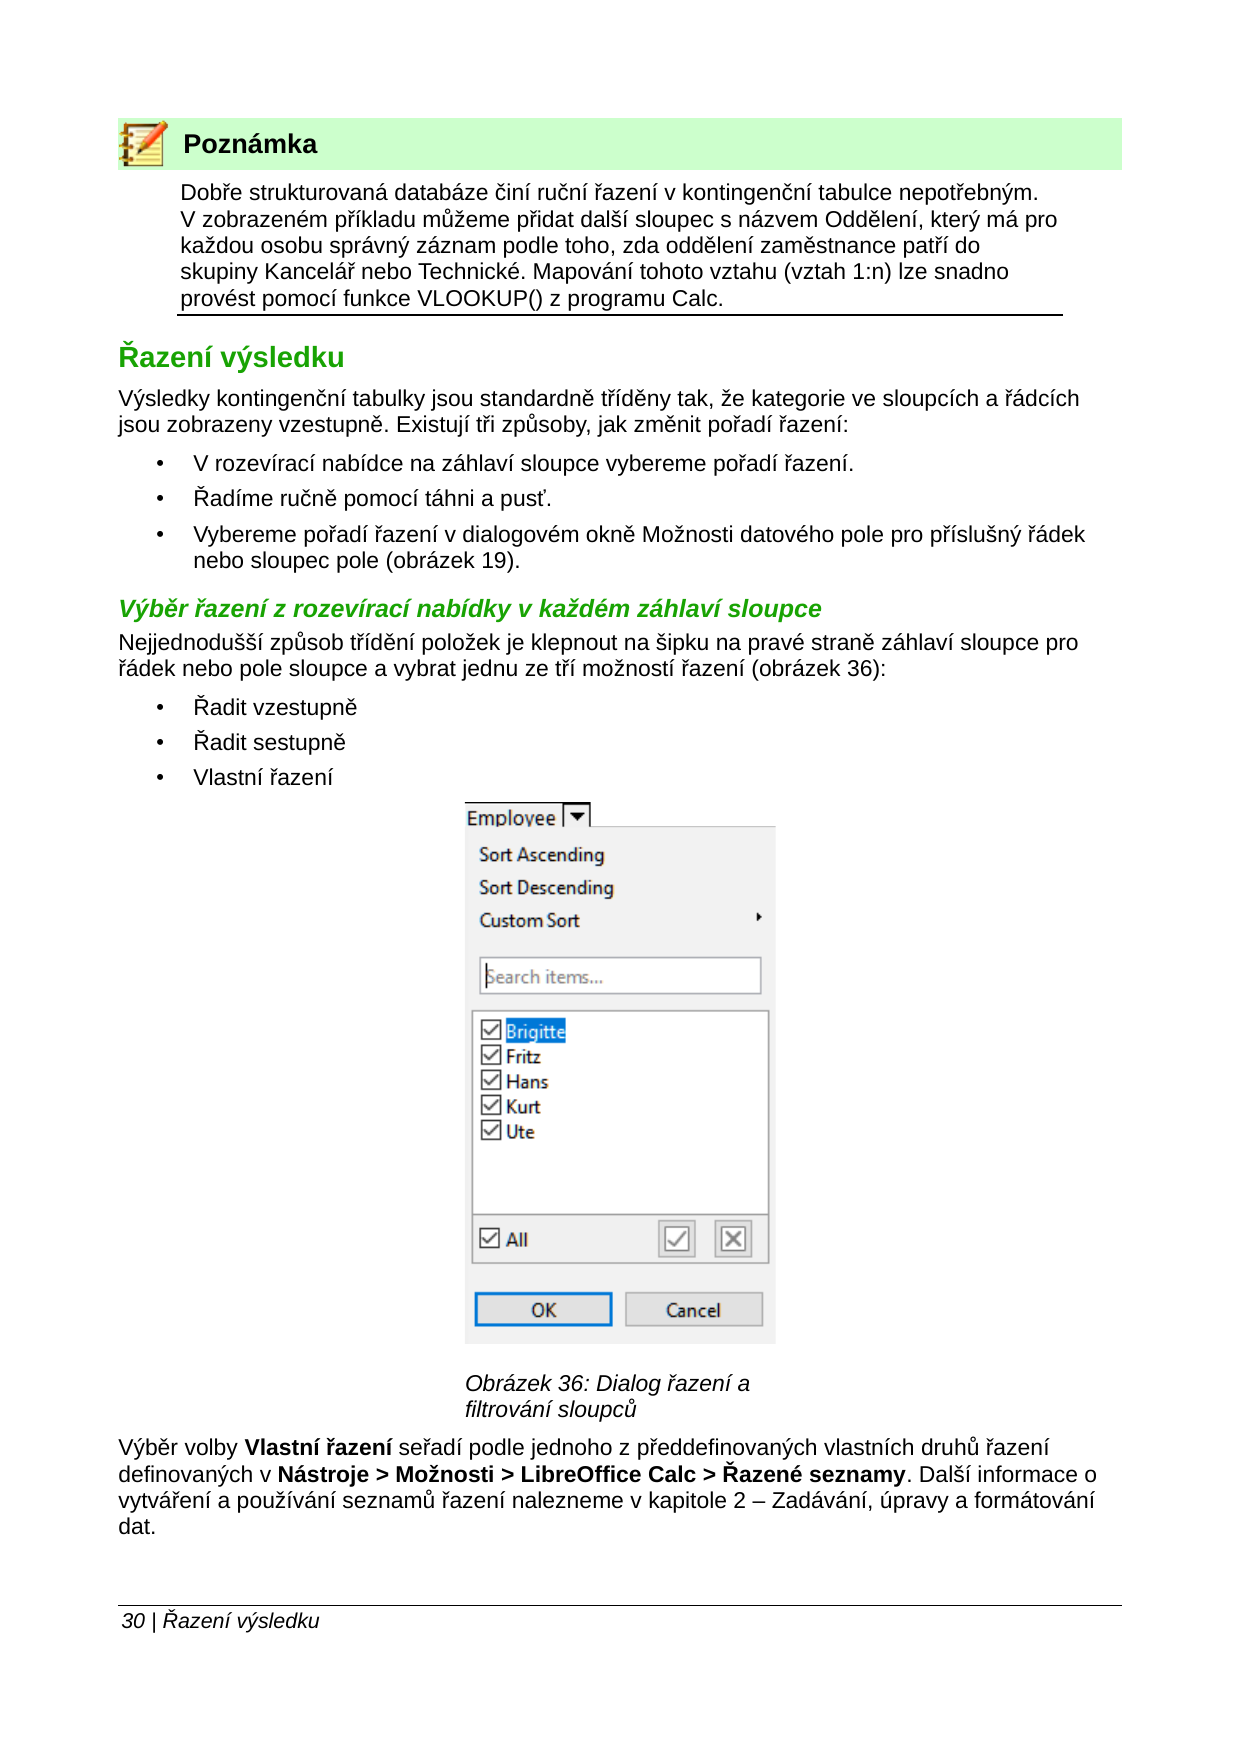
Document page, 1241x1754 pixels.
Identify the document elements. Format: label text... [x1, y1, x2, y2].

picture [119, 119, 170, 170]
list Řadit vzestupně [156, 694, 1122, 720]
list Výsledky kontingenční tabulky jsou standardně tříděny tak, že kategorie ve sloupcích a řádcích jsou zobrazeny vzestupně. Existují tři způsoby, jak změnit pořadí řazení: [118, 385, 1122, 438]
text Výběr volby Vlastní řazení seřadí podle jednoho z předdefinovaných vlastních druhů řazení definovaných v Nástroje > Možnosti > LibreOffice Calc > Řazené seznamy. Další informace o vytváření a používání seznamů řazení nalezneme v kapitole 2 – Zadávání, úpravy a formátování dat. [118, 1434, 1122, 1540]
list Vybereme pořadí řazení v dialogovém okně Možnosti datového pole pro příslušný řádek nebo sloupec pole (obrázek 19). [156, 521, 1122, 573]
text Obrázek 36: Dialog řazení a filtrování sloupců [465, 1344, 776, 1422]
picture [464, 802, 776, 1344]
subtitle Poznámka [118, 118, 1122, 170]
subtitle Výběr řazení z rozevírací nabídky v každém záhlaví sloupce [118, 594, 1122, 623]
list V rozevírací nabídce na záhlaví sloupce vybereme pořadí řazení. [156, 450, 1122, 477]
list Vlastní řazení [156, 764, 1122, 791]
list Řadit sestupně [156, 729, 1122, 755]
list Řadíme ručně pomocí táhni a pusť. [156, 485, 1122, 512]
text Nejjednodušší způsob třídění položek je klepnout na šipku na pravé straně záhlaví sloupce pro řádek nebo pole sloupce a vybrat jednu ze tří možností řazení (obrázek 36): [118, 629, 1122, 681]
subtitle Řazení výsledku [118, 340, 1122, 373]
text Dobře strukturovaná databáze činí ruční řazení v kontingenční tabulce nepotřebným. V zobrazeném příkladu můžeme přidat další sloupec s názvem Oddělení, který má pro každou osobu správný záznam podle toho, zda oddělení zaměstnance patří do skupiny Kancelář nebo Technické. Mapování tohoto vztahu (vztah 1:n) lze snadno provést pomocí funkce VLOOKUP() z programu Calc. [177, 176, 1063, 314]
